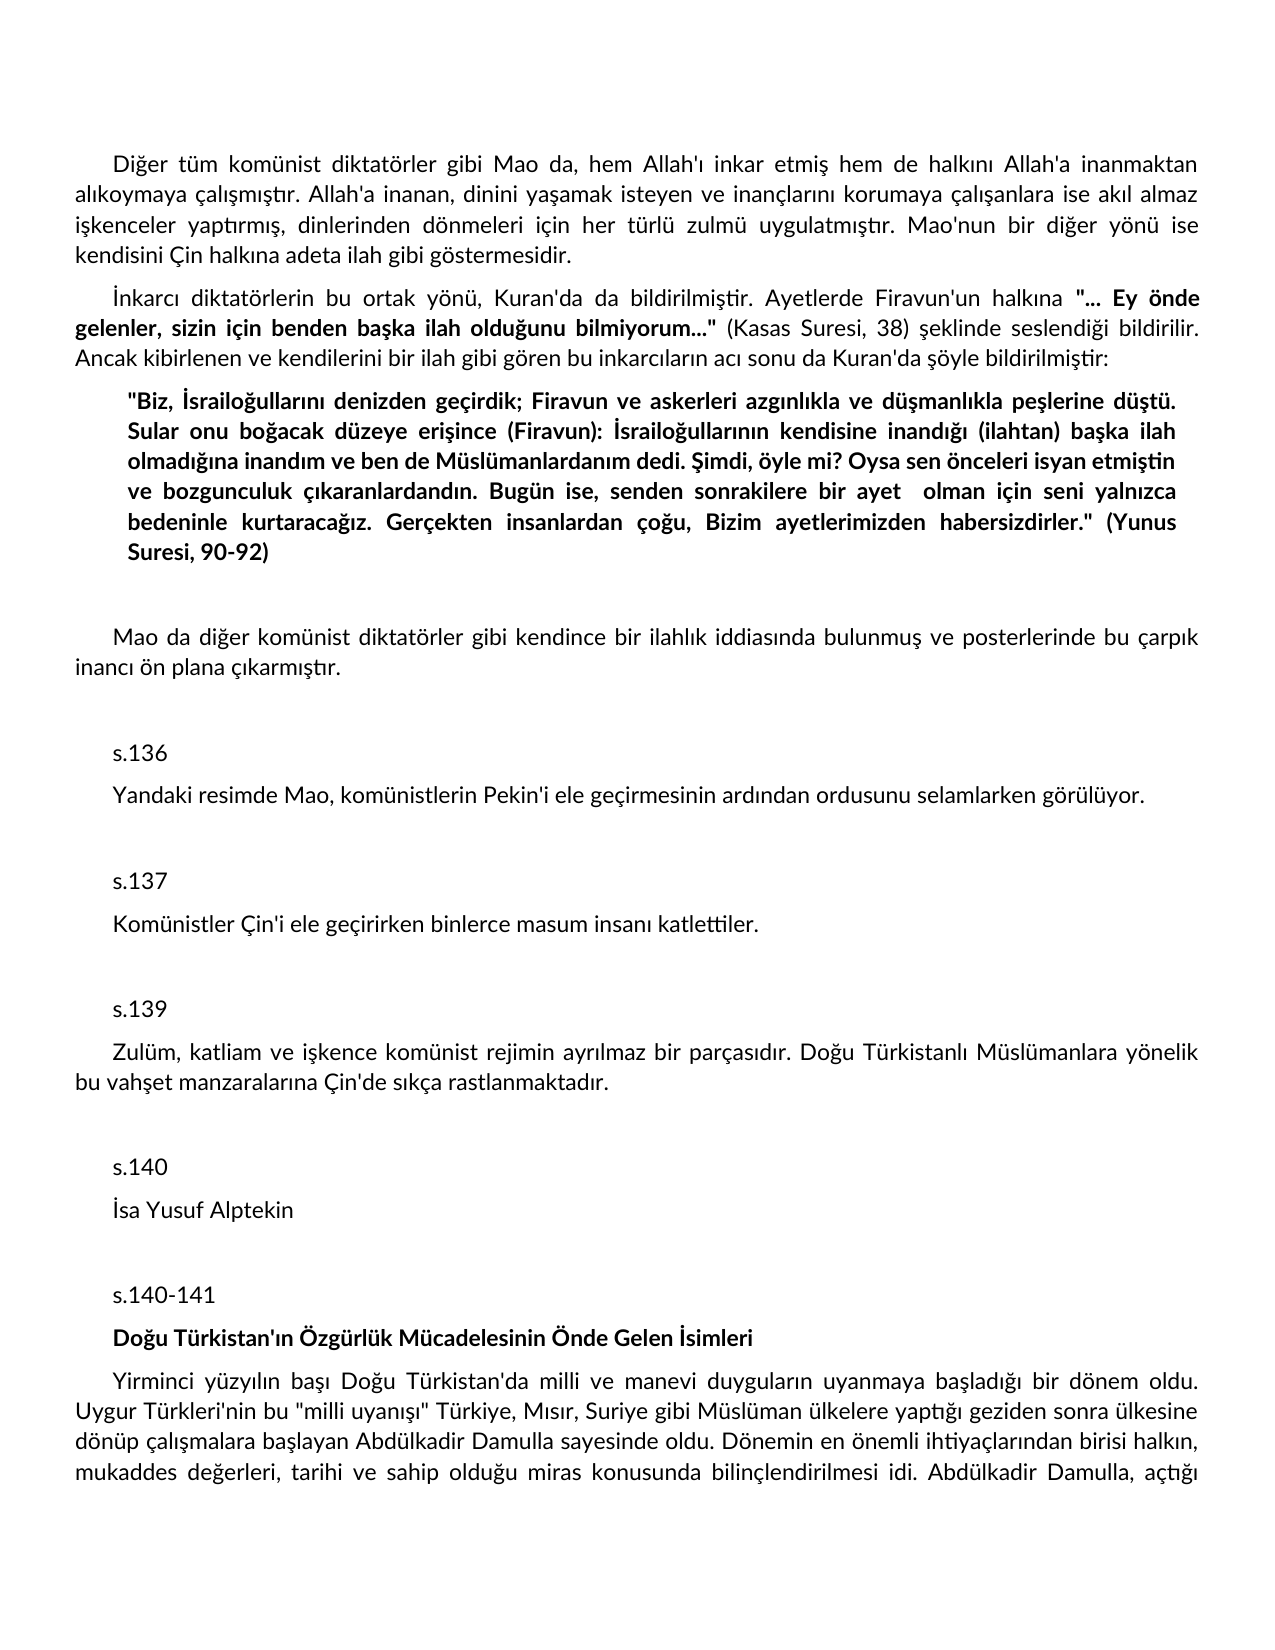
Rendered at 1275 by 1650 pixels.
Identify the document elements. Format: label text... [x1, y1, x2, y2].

text Yandaki resimde Mao, komünistlerin Pekin'i ele geçirmesinin ardından ordusunu selamlarken görülüyor. [75, 781, 1200, 809]
text "Biz, İsrailoğullarını denizden geçirdik; Firavun ve askerleri azgınlıkla ve düşmanlıkla peşlerine düştü. Sular onu boğacak düzeye erişince (Firavun): İsrailoğullarının kendisine inandığı (ilahtan) başka ilah olmadığına inandım ve ben de Müslümanlardanım dedi. Şimdi, öyle mi? Oysa sen önceleri isyan etmiştin ve bozgunculuk çıkaranlardandın. Bugün ise, senden sonrakilere bir ayet olman için seni yalnızca bedeninle kurtaracağız. Gerçekten insanlardan çoğu, Bizim ayetlerimizden habersizdirler." (Yunus Suresi, 90-92) [127, 386, 1177, 565]
text Yirminci yüzyılın başı Doğu Türkistan'da milli ve manevi duyguların uyanmaya başladığı bir dönem oldu. Uygur Türkleri'nin bu "milli uyanışı" Türkiye, Mısır, Suriye gibi Müslüman ülkelere yaptığı geziden sonra ülkesine dönüp çalışmalara başlayan Abdülkadir Damulla sayesinde oldu. Dönemin en önemli ihtiyaçlarından birisi halkın, mukaddes değerleri, tarihi ve sahip olduğu miras konusunda bilinçlendirilmesi idi. Abdülkadir Damulla, açtığı [75, 1367, 1200, 1485]
text Diğer tüm komünist diktatörler gibi Mao da, hem Allah'ı inkar etmiş hem de halkını Allah'a inanmaktan alıkoymaya çalışmıştır. Allah'a inanan, dinini yaşamak isteyen ve inançlarını korumaya çalışanlara ise akıl almaz işkenceler yaptırmış, dinlerinden dönmeleri için her türlü zulmü uygulatmıştır. Mao'nun bir diğer yönü ise kendisini Çin halkına adeta ilah gibi göstermesidir. [75, 150, 1200, 268]
text Doğu Türkistan'ın Özgürlük Mücadelesinin Önde Gelen İsimleri [75, 1324, 1200, 1351]
text İnkarcı diktatörlerin bu ortak yönü, Kuran'da da bildirilmiştir. Ayetlerde Firavun'un halkına "... Ey önde gelenler, sizin için benden başka ilah olduğunu bilmiyorum..." (Kasas Suresi, 38) şeklinde seslendiği bildirilir. Ancak kibirlenen ve kendilerini bir ilah gibi gören bu inkarcıların acı sonu da Kuran'da şöyle bildirilmiştir: [75, 283, 1200, 371]
text İsa Yusuf Alptekin [75, 1196, 1200, 1223]
text s.140 [75, 1153, 1200, 1181]
text Zulüm, katliam ve işkence komünist rejimin ayrılmaz bir parçasıdır. Doğu Türkistanlı Müslümanlara yönelik bu vahşet manzaralarına Çin'de sıkça rastlanmaktadır. [75, 1037, 1200, 1095]
text Mao da diğer komünist diktatörler gibi kendince bir ilahlık iddiasında bulunmuş ve posterlerinde bu çarpık inancı ön plana çıkarmıştır. [75, 623, 1200, 681]
text s.139 [75, 995, 1200, 1022]
text s.136 [75, 738, 1200, 766]
text s.137 [75, 867, 1200, 894]
text Komünistler Çin'i ele geçirirken binlerce masum insanı katlettiler. [75, 909, 1200, 937]
text s.140-141 [75, 1281, 1200, 1309]
